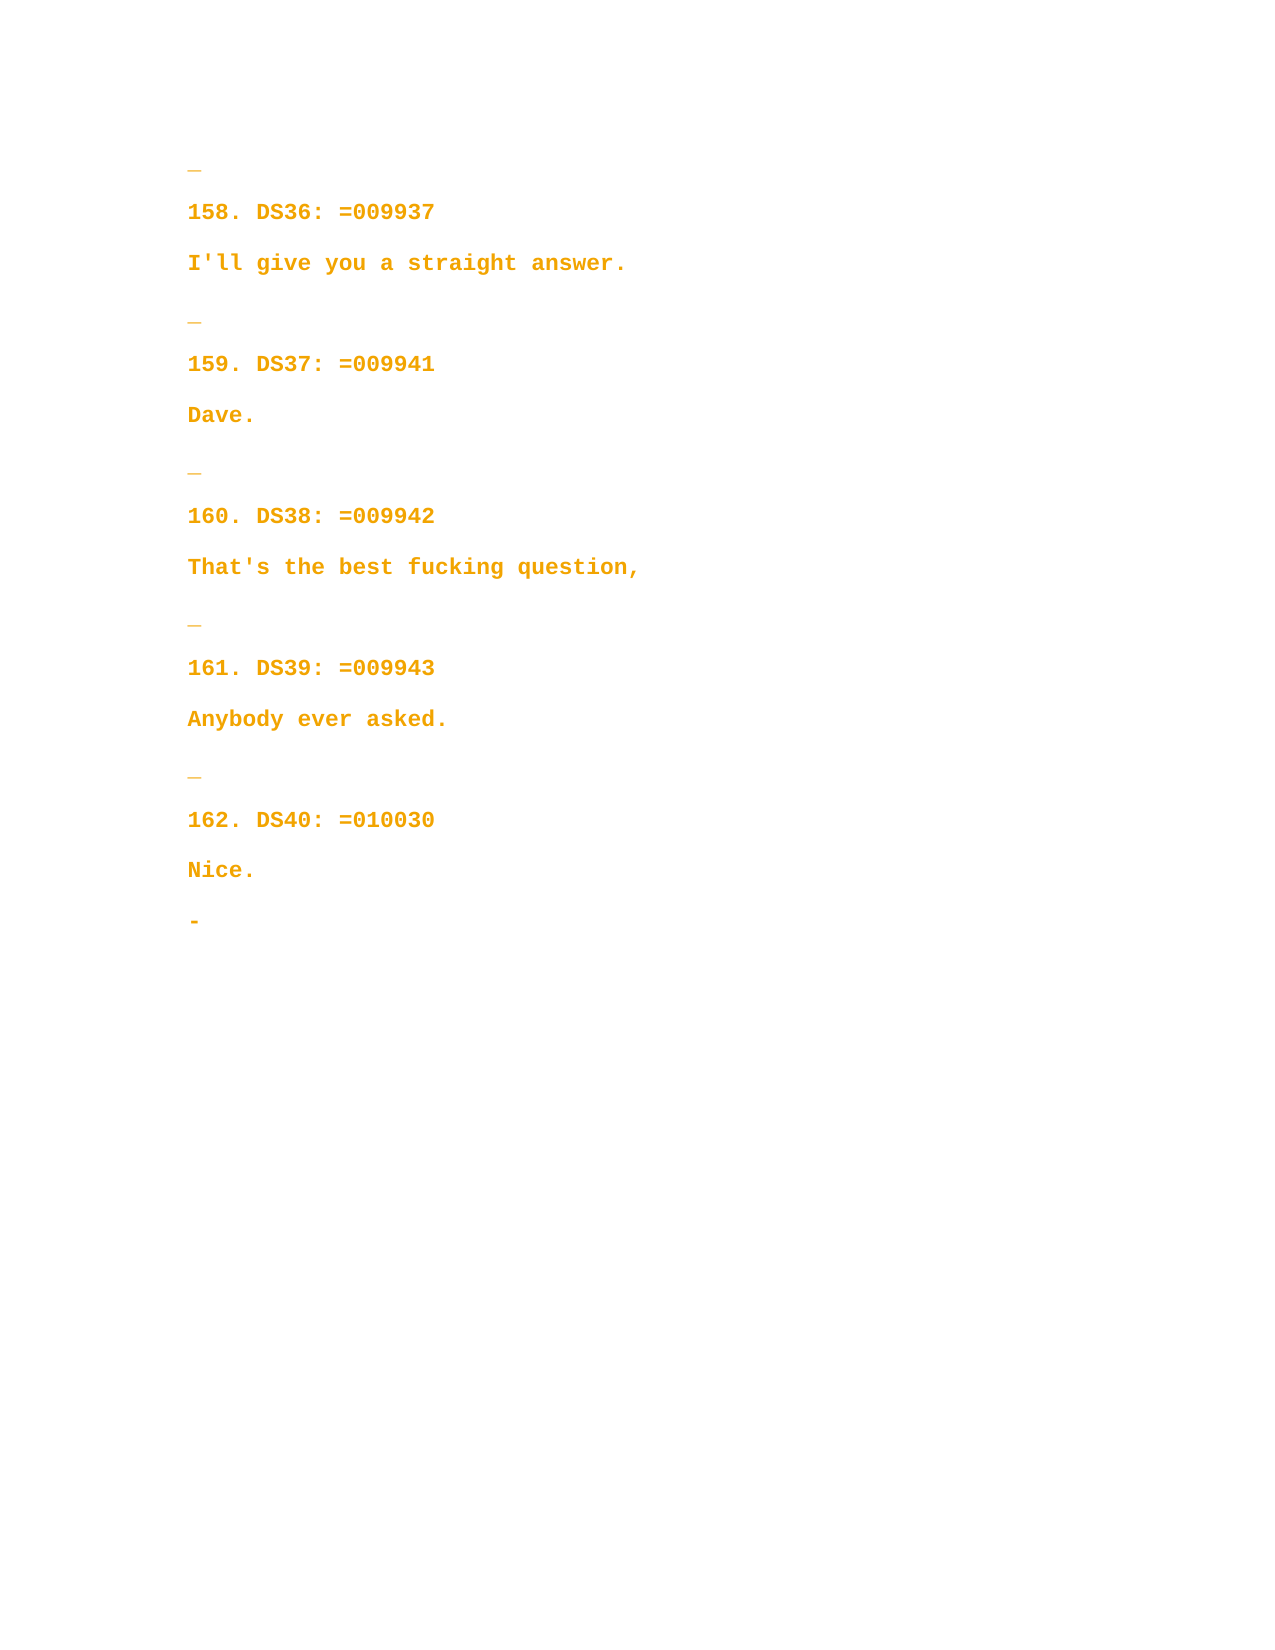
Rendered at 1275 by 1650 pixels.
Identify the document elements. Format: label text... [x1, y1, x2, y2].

text - [187, 909, 1087, 935]
text I'll give you a straight answer. [187, 251, 1087, 277]
text 159. DS37: =009941 [187, 352, 1087, 378]
text That's the best fucking question, [187, 555, 1087, 581]
text Nice. [187, 859, 1087, 885]
text _ [187, 757, 1087, 783]
text _ [187, 606, 1087, 632]
text _ [187, 150, 1087, 176]
text Dave. [187, 403, 1087, 429]
text Anybody ever asked. [187, 707, 1087, 733]
text _ [187, 302, 1087, 328]
text _ [187, 454, 1087, 480]
text 161. DS39: =009943 [187, 656, 1087, 682]
text 162. DS40: =010030 [187, 808, 1087, 834]
text 160. DS38: =009942 [187, 504, 1087, 530]
text 158. DS36: =009937 [187, 201, 1087, 227]
